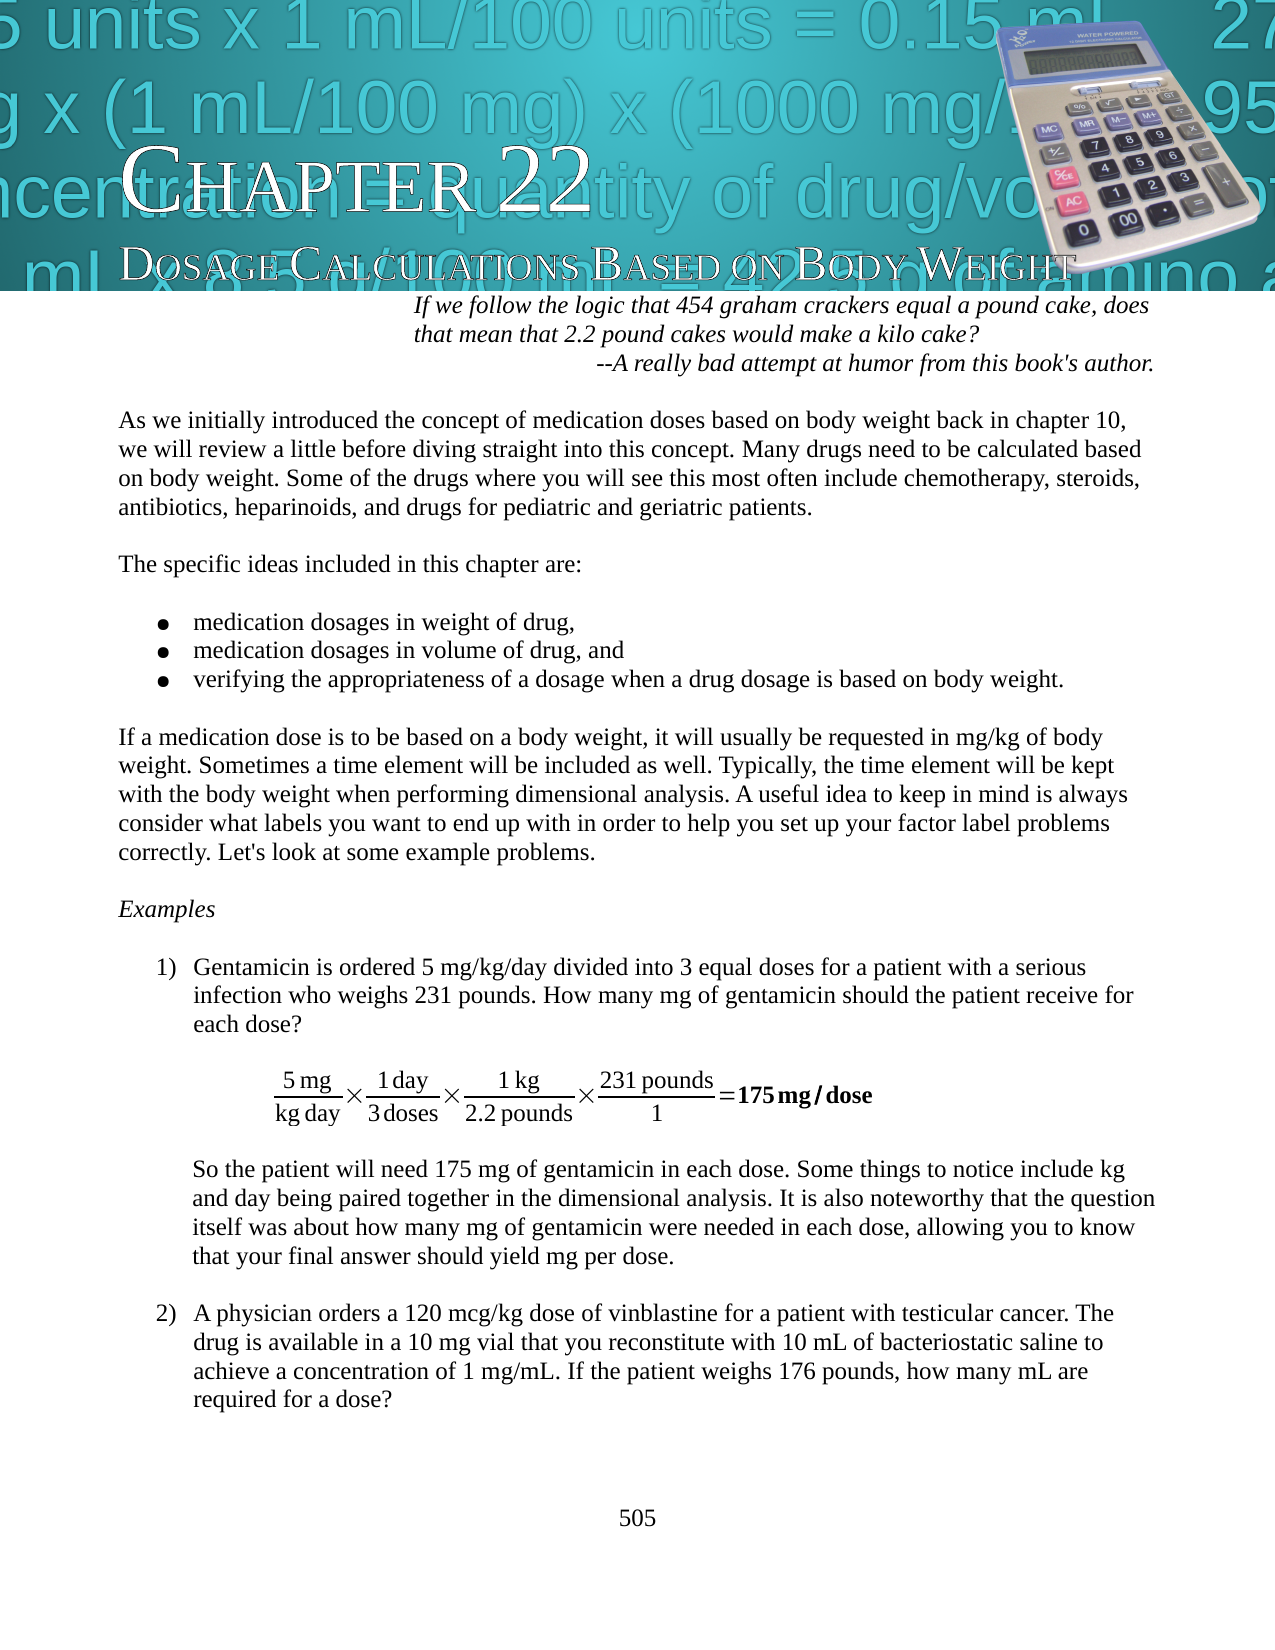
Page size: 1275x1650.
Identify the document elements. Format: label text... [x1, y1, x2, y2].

text --A really bad attempt at humor from this book's author. [118, 348, 1157, 377]
text If a medication dose is to be based on a body weight, it will usually be requested in mg/kg of body weight. Sometimes a time element will be included as well. Typically, the time element will be kept with the body weight when performing dimensional analysis. A useful idea to keep in mind is always consider what labels you want to end up with in order to help you set up your factor label problems correctly. Let's look at some example problems. [118, 722, 1157, 866]
list verifying the appropriateness of a dosage when a drug dosage is based on body weight. [156, 664, 1157, 693]
text The specific ideas included in this chapter are: [118, 549, 1157, 578]
list Gentamicin is ordered 5 mg/kg/day divided into 3 equal doses for a patient with a serious infection who weighs 231 pounds. How many mg of gentamicin should the patient receive for each dose? [156, 952, 1157, 1038]
text Examples [118, 894, 1157, 923]
picture [0, 0, 1275, 291]
text As we initially introduced the concept of medication doses based on body weight back in chapter 10, we will review a little before diving straight into this concept. Many drugs need to be calculated based on body weight. Some of the drugs where you will see this most often include chemotherapy, steroids, antibiotics, heparinoids, and drugs for pediatric and geriatric patients. [118, 406, 1157, 521]
list A physician orders a 120 mcg/kg dose of vinblastine for a patient with testicular cancer. The drug is available in a 10 mg vial that you reconstitute with 10 mL of bacteriostatic saline to achieve a concentration of 1 mg/mL. If the patient weighs 176 pounds, how many mL are required for a dose? [156, 1298, 1157, 1413]
list medication dosages in volume of drug, and [156, 636, 1157, 664]
text If we follow the logic that 454 graham crackers equal a pound cake, does that mean that 2.2 pound cakes would make a kilo cake? [413, 291, 1157, 348]
text So the patient will need 175 mg of gentamicin in each dose. Some things to notice include kg and day being paired together in the dimensional analysis. It is also noteworthy that the question itself was about how many mg of gentamicin were needed in each dose, allowing you to know that your final answer should yield mg per dose. [192, 1154, 1157, 1269]
list medication dosages in weight of drug, [156, 607, 1157, 636]
